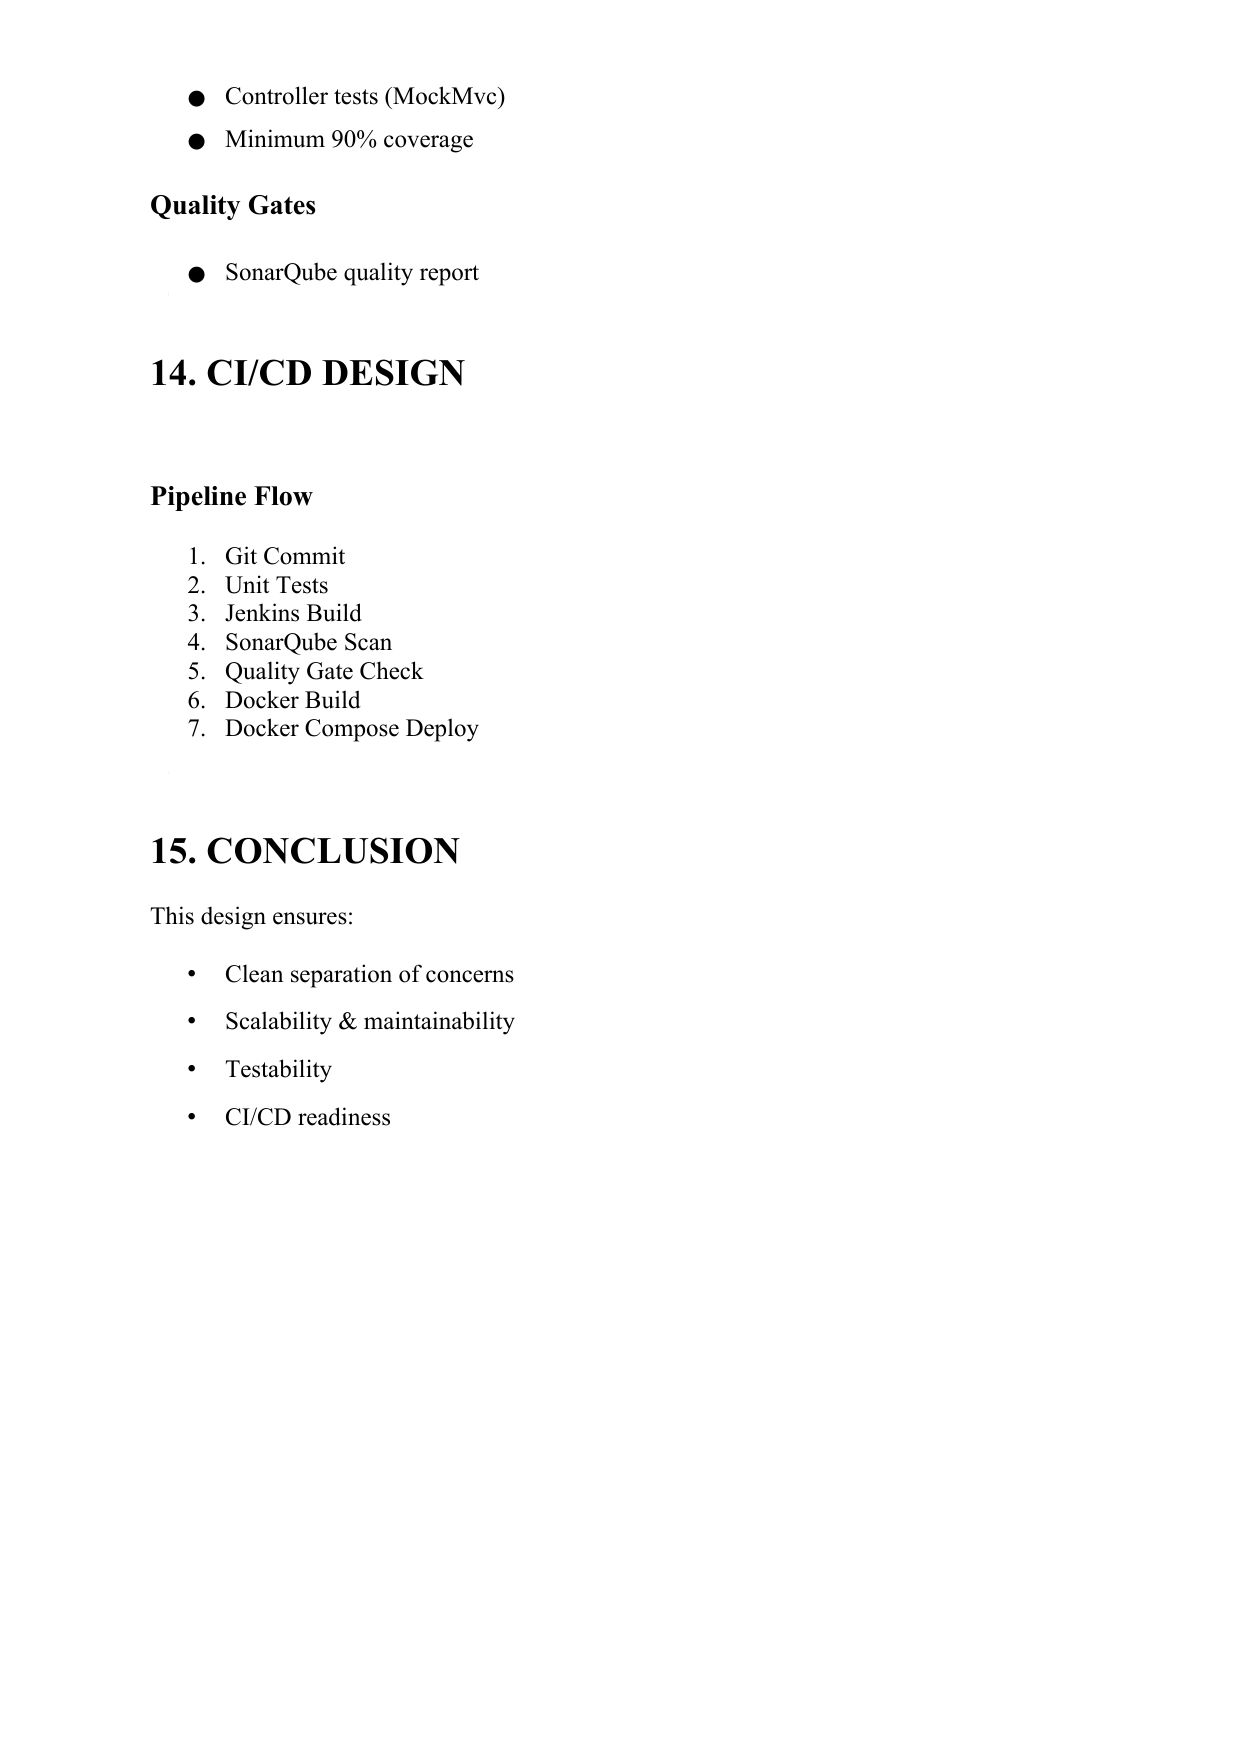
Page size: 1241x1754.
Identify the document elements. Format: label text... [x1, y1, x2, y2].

list Docker Compose Deploy [187, 713, 1090, 742]
list Testability [187, 1054, 1090, 1083]
text This design ensures: [150, 901, 1090, 929]
text 15. CONCLUSION [150, 828, 1090, 872]
list Controller tests (MockMvc) [187, 74, 1090, 117]
list Scalability & maintainability [187, 1006, 1090, 1035]
list Docker Build [187, 685, 1090, 713]
list SonarQube quality report [187, 250, 1090, 293]
list Clean separation of concerns [187, 959, 1090, 987]
list Unit Tests [187, 570, 1090, 598]
text Pipeline Flow [150, 479, 1090, 512]
text 14. CI/CD DESIGN [150, 350, 1090, 393]
list SonarQube Scan [187, 627, 1090, 656]
list CI/CD readiness [187, 1102, 1090, 1130]
list Minimum 90% coverage [187, 117, 1090, 159]
list Quality Gate Check [187, 656, 1090, 685]
text Quality Gates [150, 188, 1090, 221]
list Jenkins Build [187, 598, 1090, 627]
list Git Commit [187, 541, 1090, 570]
